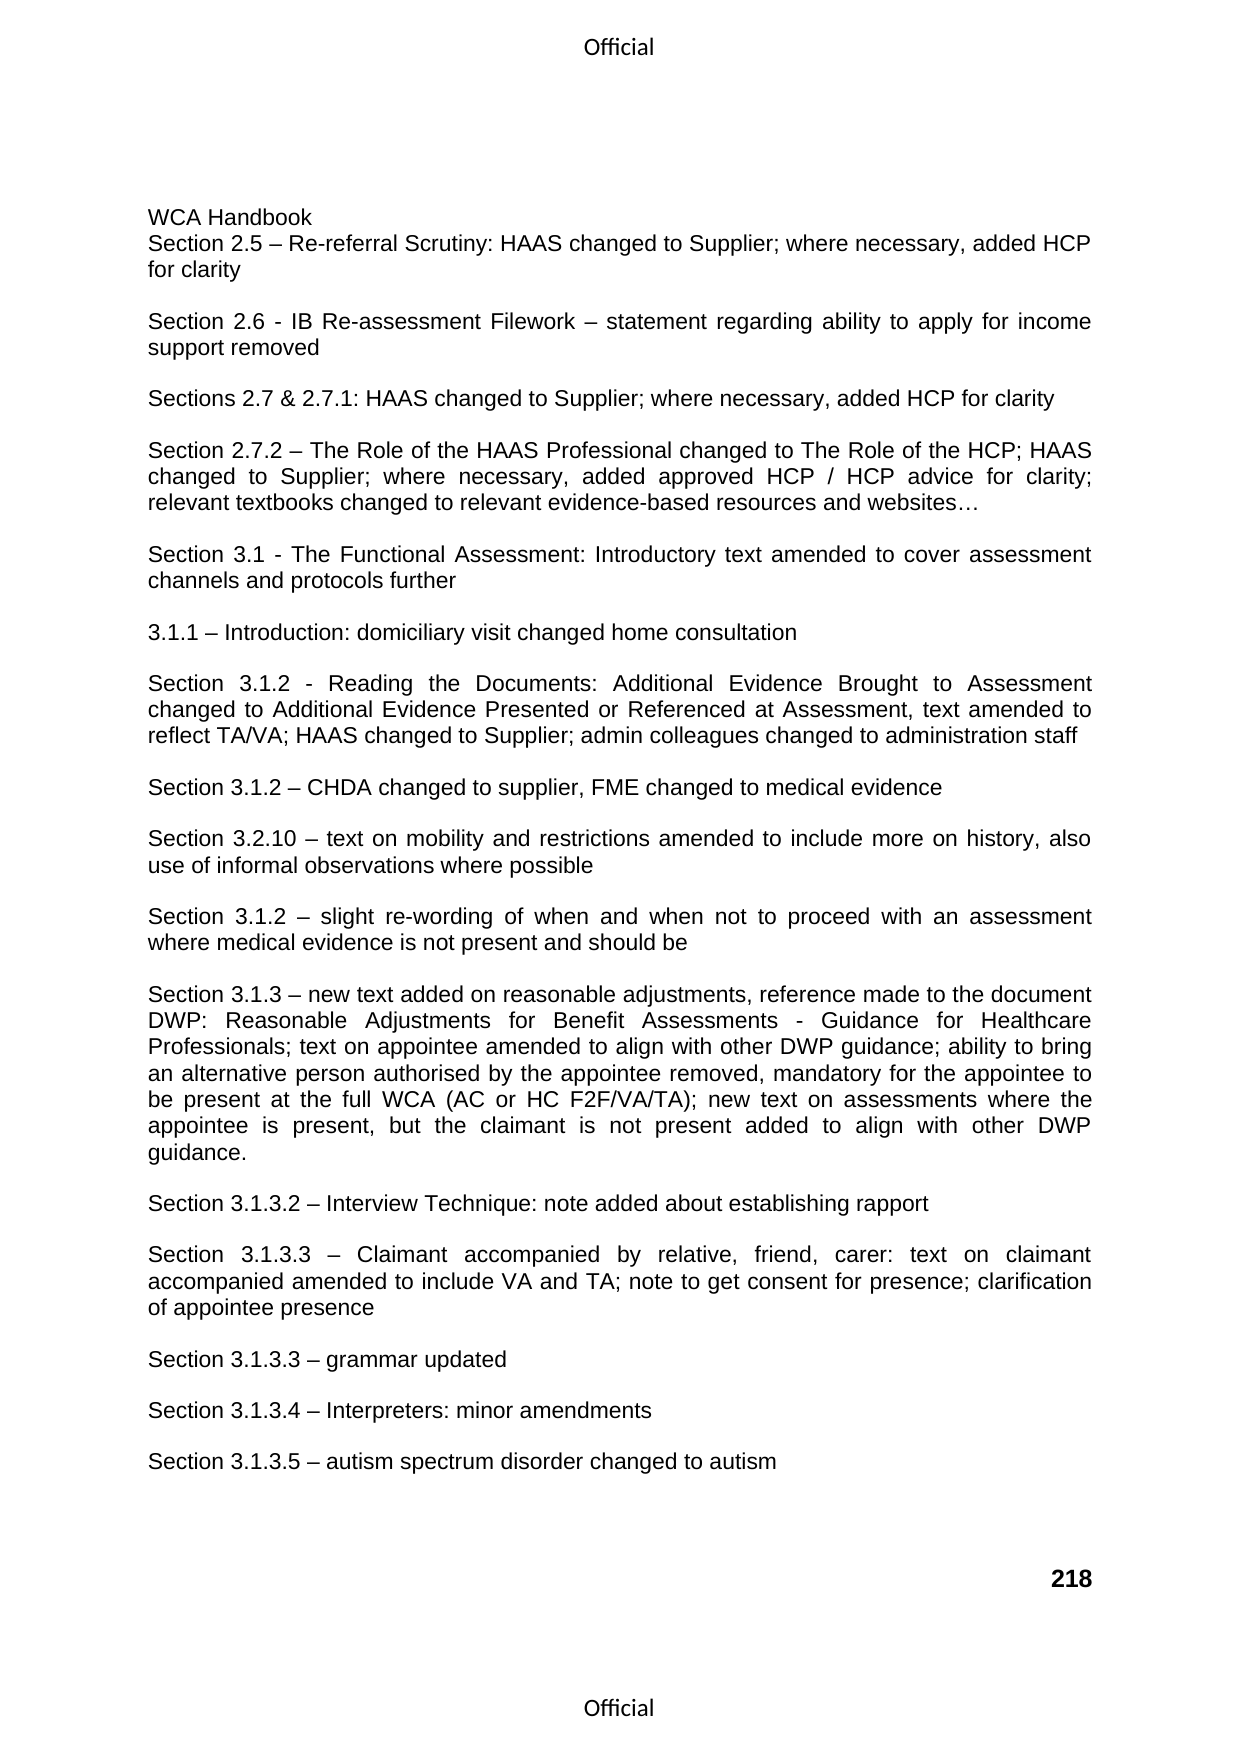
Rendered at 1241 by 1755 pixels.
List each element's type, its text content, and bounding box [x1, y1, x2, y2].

text Section 3.1.3.4 – Interpreters: minor amendments [148, 1397, 1093, 1423]
text 3.1.1 – Introduction: domiciliary visit changed home consultation [148, 618, 1093, 645]
text Section 3.1.3 – new text added on reasonable adjustments, reference made to the document DWP: Reasonable Adjustments for Benefit Assessments - Guidance for Healthcare Professionals; text on appointee amended to align with other DWP guidance; ability to bring an alternative person authorised by the appointee removed, mandatory for the appointee to be present at the full WCA (AC or HC F2F/VA/TA); new text on assessments where the appointee is present, but the claimant is not present added to align with other DWP guidance. [148, 981, 1093, 1165]
text Section 3.1 - The Functional Assessment: Introductory text amended to cover assessment channels and protocols further [148, 541, 1093, 593]
text Section 3.1.3.3 – grammar updated [148, 1346, 1093, 1372]
text Section 3.1.3.2 – Interview Technique: note added about establishing rapport [148, 1190, 1093, 1216]
text Section 3.1.2 - Reading the Documents: Additional Evidence Brought to Assessment changed to Additional Evidence Presented or Referenced at Assessment, text amended to reflect TA/VA; HAAS changed to Supplier; admin colleagues changed to administration staff [148, 670, 1093, 749]
text Section 3.1.2 – slight re-wording of when and when not to proceed with an assessment where medical evidence is not present and should be [148, 903, 1093, 956]
text Sections 2.7 & 2.7.1: HAAS changed to Supplier; where necessary, added HCP for clarity [148, 385, 1093, 412]
text Section 3.1.3.5 – autism spectrum disorder changed to autism [148, 1448, 1093, 1474]
text Section 3.2.10 – text on mobility and restrictions amended to include more on history, also use of informal observations where possible [148, 825, 1093, 878]
text Section 2.5 – Re-referral Scrutiny: HAAS changed to Supplier; where necessary, added HCP for clarity [148, 230, 1093, 283]
text Section 3.1.2 – CHDA changed to supplier, FME changed to medical evidence [148, 774, 1093, 800]
text Section 2.7.2 – The Role of the HAAS Professional changed to The Role of the HCP; HAAS changed to Supplier; where necessary, added approved HCP / HCP advice for clarity; relevant textbooks changed to relevant evidence-based resources and websites… [148, 437, 1093, 516]
text Section 3.1.3.3 – Claimant accompanied by relative, friend, carer: text on claimant accompanied amended to include VA and TA; note to get consent for presence; clarification of appointee presence [148, 1241, 1093, 1321]
text Section 2.6 - IB Re-assessment Filework – statement regarding ability to apply for income support removed [148, 308, 1093, 360]
